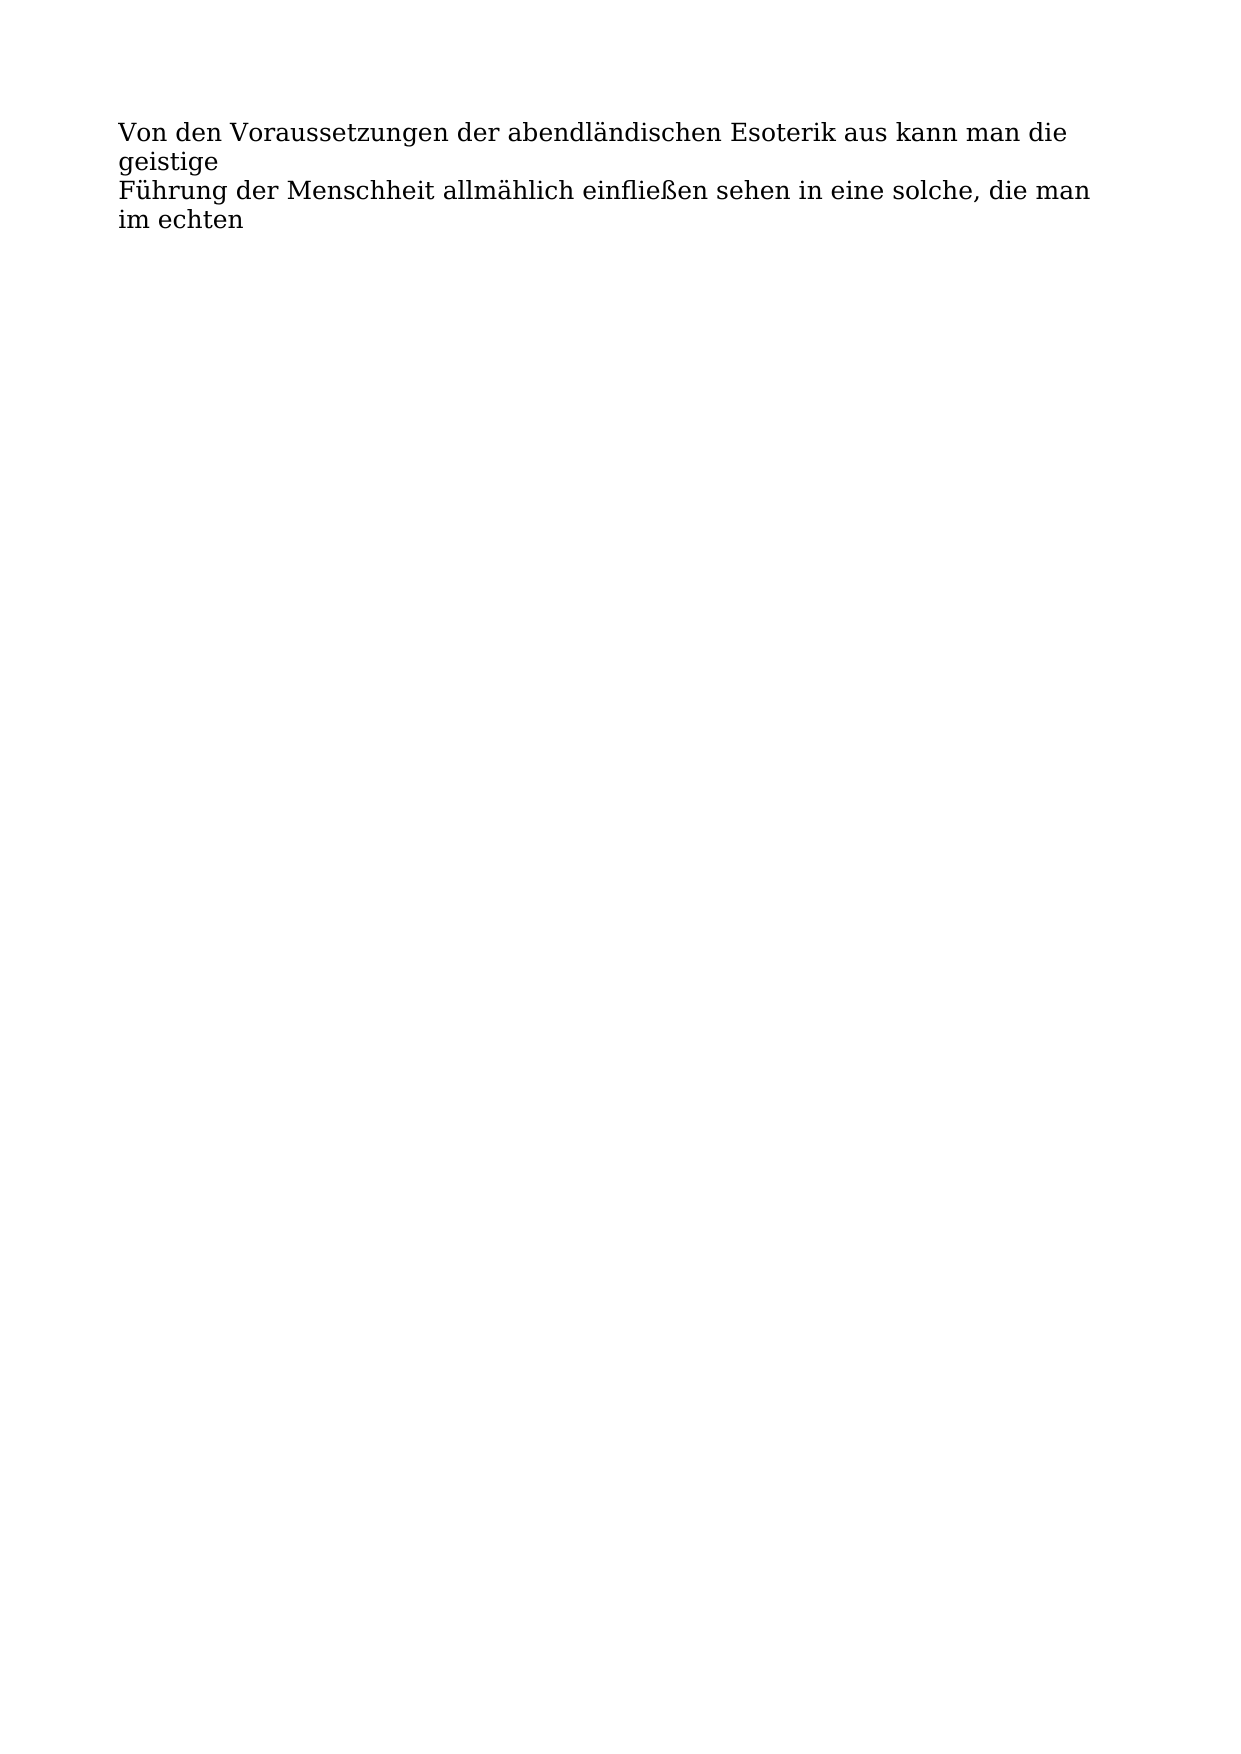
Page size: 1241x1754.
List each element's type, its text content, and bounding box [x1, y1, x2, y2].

text Führung der Menschheit allmählich einfließen sehen in eine solche, die man im echten [118, 176, 1122, 235]
text Von den Voraussetzungen der abendländischen Esoterik aus kann man die geistige [118, 118, 1122, 176]
